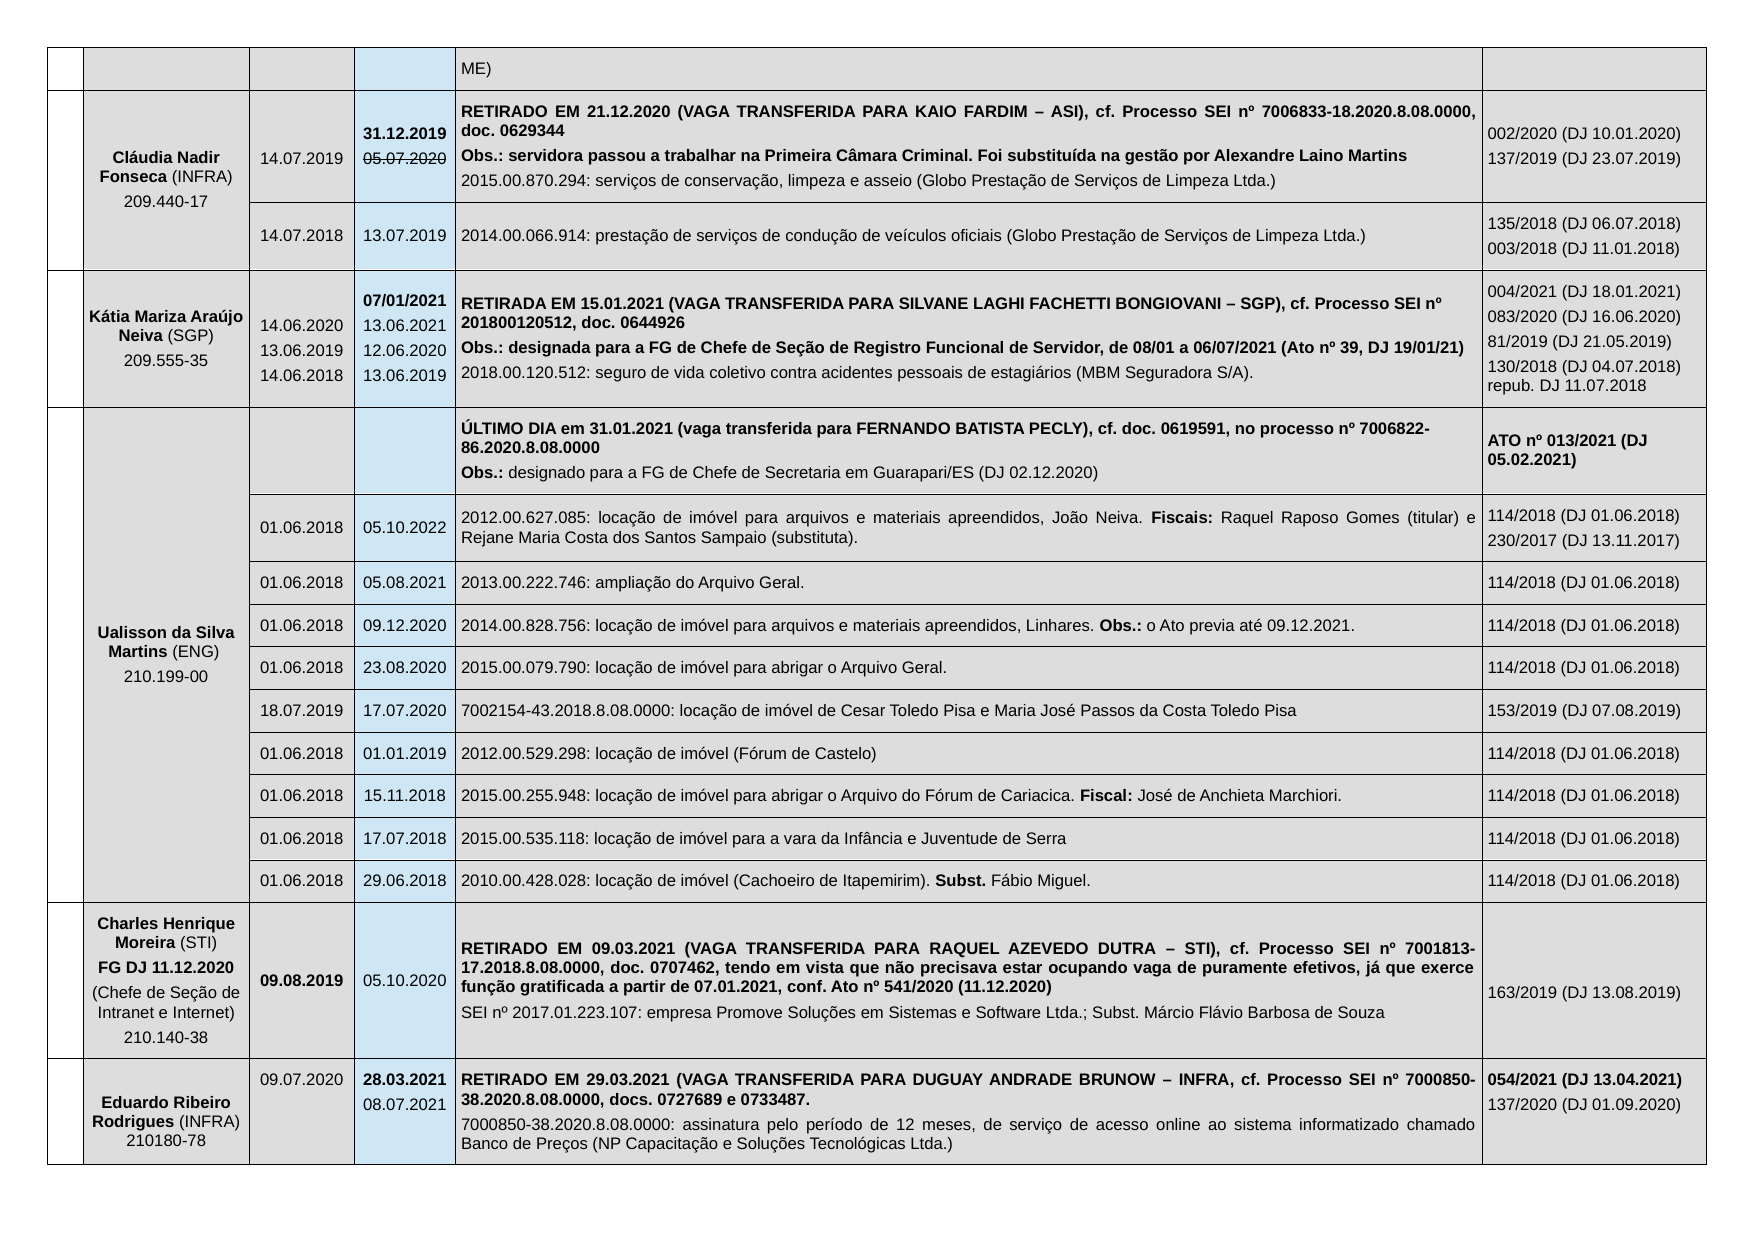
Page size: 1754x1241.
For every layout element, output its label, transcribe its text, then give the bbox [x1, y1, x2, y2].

table_cell RETIRADA EM 15.01.2021 (VAGA TRANSFERIDA PARA SILVANE LAGHI FACHETTI BONGIOVANI – SGP), cf. Processo SEI nº 201800120512, doc. 0644926 Obs.: designada para a FG de Chefe de Seção de Registro Funcional de Servidor, de 08/01 a 06/07/2021 (Ato nº 39, DJ 19/01/21) 2018.00.120.512: seguro de vida coletivo contra acidentes pessoais de estagiários (MBM Seguradora S/A). [456, 271, 1482, 407]
table_cell [48, 271, 83, 407]
table_cell 004/2021 (DJ 18.01.2021) 083/2020 (DJ 16.06.2020) 81/2019 (DJ 21.05.2019) 130/2018 (DJ 04.07.2018) repub. DJ 11.07.2018 [1483, 271, 1706, 407]
table_cell 114/2018 (DJ 01.06.2018) [1483, 605, 1706, 646]
table_cell 7002154-43.2018.8.08.0000: locação de imóvel de Cesar Toledo Pisa e Maria José Passos da Costa Toledo Pisa [456, 690, 1482, 732]
table_cell 13.07.2019 [355, 203, 455, 269]
table_cell 01.06.2018 [250, 647, 354, 689]
table_cell 114/2018 (DJ 01.06.2018) [1483, 775, 1706, 817]
table_cell 2012.00.529.298: locação de imóvel (Fórum de Castelo) [456, 733, 1482, 774]
table_cell 05.10.2020 [355, 903, 455, 1058]
table_cell 07/01/2021 13.06.2021 12.06.2020 13.06.2019 [355, 271, 455, 407]
table_cell 14.07.2019 [250, 91, 354, 202]
table_cell 163/2019 (DJ 13.08.2019) [1483, 903, 1706, 1058]
table_cell 01.01.2019 [355, 733, 455, 774]
table_cell [48, 1059, 83, 1164]
table_cell 114/2018 (DJ 01.06.2018) [1483, 647, 1706, 689]
table_cell [355, 408, 455, 493]
table_cell 01.06.2018 [250, 733, 354, 774]
table_cell ATO nº 013/2021 (DJ 05.02.2021) [1483, 408, 1706, 493]
table_cell Ualisson da Silva Martins (ENG) 210.199-00 [84, 408, 249, 902]
table_cell 05.10.2022 [355, 495, 455, 561]
table_cell ÚLTIMO DIA em 31.01.2021 (vaga transferida para FERNANDO BATISTA PECLY), cf. doc. 0619591, no processo nº 7006822-86.2020.8.08.0000 Obs.: designado para a FG de Chefe de Secretaria em Guarapari/ES (DJ 02.12.2020) [456, 408, 1482, 493]
table_cell 114/2018 (DJ 01.06.2018) 230/2017 (DJ 13.11.2017) [1483, 495, 1706, 561]
table_cell RETIRADO EM 29.03.2021 (VAGA TRANSFERIDA PARA DUGUAY ANDRADE BRUNOW – INFRA, cf. Processo SEI nº 7000850-38.2020.8.08.0000, docs. 0727689 e 0733487. 7000850-38.2020.8.08.0000: assinatura pelo período de 12 meses, de serviço de acesso online ao sistema informatizado chamado Banco de Preços (NP Capacitação e Soluções Tecnológicas Ltda.) [456, 1059, 1482, 1164]
table_cell 114/2018 (DJ 01.06.2018) [1483, 562, 1706, 604]
table_cell Cláudia Nadir Fonseca (INFRA) 209.440-17 [84, 91, 249, 269]
table_cell 01.06.2018 [250, 861, 354, 902]
table_cell [48, 408, 83, 902]
table_cell 18.07.2019 [250, 690, 354, 732]
table_cell 2014.00.066.914: prestação de serviços de condução de veículos oficiais (Globo Prestação de Serviços de Limpeza Ltda.) [456, 203, 1482, 269]
table_cell 135/2018 (DJ 06.07.2018) 003/2018 (DJ 11.01.2018) [1483, 203, 1706, 269]
table_cell 2012.00.627.085: locação de imóvel para arquivos e materiais apreendidos, João Neiva. Fiscais: Raquel Raposo Gomes (titular) e Rejane Maria Costa dos Santos Sampaio (substituta). [456, 495, 1482, 561]
table_cell 114/2018 (DJ 01.06.2018) [1483, 861, 1706, 902]
table_cell 114/2018 (DJ 01.06.2018) [1483, 818, 1706, 859]
table_cell 14.06.2020 13.06.2019 14.06.2018 [250, 271, 354, 407]
table_cell 054/2021 (DJ 13.04.2021) 137/2020 (DJ 01.09.2020) [1483, 1059, 1706, 1164]
table_cell 2015.00.535.118: locação de imóvel para a vara da Infância e Juventude de Serra [456, 818, 1482, 859]
table_cell 05.08.2021 [355, 562, 455, 604]
table_cell 15.11.2018 [355, 775, 455, 817]
table_cell 002/2020 (DJ 10.01.2020) 137/2019 (DJ 23.07.2019) [1483, 91, 1706, 202]
table_cell [48, 903, 83, 1058]
table_cell 01.06.2018 [250, 605, 354, 646]
table_cell Kátia Mariza Araújo Neiva (SGP) 209.555-35 [84, 271, 249, 407]
table_cell 2015.00.255.948: locação de imóvel para abrigar o Arquivo do Fórum de Cariacica. Fiscal: José de Anchieta Marchiori. [456, 775, 1482, 817]
table_cell [1483, 48, 1706, 90]
table_cell [355, 48, 455, 90]
table_cell 29.06.2018 [355, 861, 455, 902]
table_cell [48, 91, 83, 269]
table_cell 2015.00.079.790: locação de imóvel para abrigar o Arquivo Geral. [456, 647, 1482, 689]
table_cell [84, 48, 249, 90]
table_cell Eduardo Ribeiro Rodrigues (INFRA) 210180-78 [84, 1059, 249, 1164]
table_cell 153/2019 (DJ 07.08.2019) [1483, 690, 1706, 732]
table_cell 17.07.2020 [355, 690, 455, 732]
table_cell [250, 408, 354, 493]
table_cell 31.12.2019 05.07.2020 [355, 91, 455, 202]
table_cell 23.08.2020 [355, 647, 455, 689]
table_cell 01.06.2018 [250, 775, 354, 817]
table_cell 01.06.2018 [250, 495, 354, 561]
table_cell 2013.00.222.746: ampliação do Arquivo Geral. [456, 562, 1482, 604]
table_cell RETIRADO EM 21.12.2020 (VAGA TRANSFERIDA PARA KAIO FARDIM – ASI), cf. Processo SEI nº 7006833-18.2020.8.08.0000, doc. 0629344 Obs.: servidora passou a trabalhar na Primeira Câmara Criminal. Foi substituída na gestão por Alexandre Laino Martins 2015.00.870.294: serviços de conservação, limpeza e asseio (Globo Prestação de Serviços de Limpeza Ltda.) [456, 91, 1482, 202]
table_cell 114/2018 (DJ 01.06.2018) [1483, 733, 1706, 774]
table_cell 28.03.2021 08.07.2021 [355, 1059, 455, 1164]
table_cell 09.08.2019 [250, 903, 354, 1058]
table_cell 09.07.2020 [250, 1059, 354, 1164]
table_cell 01.06.2018 [250, 818, 354, 859]
table_cell 2014.00.828.756: locação de imóvel para arquivos e materiais apreendidos, Linhares. Obs.: o Ato previa até 09.12.2021. [456, 605, 1482, 646]
table_cell 14.07.2018 [250, 203, 354, 269]
table_cell 17.07.2018 [355, 818, 455, 859]
table_cell [250, 48, 354, 90]
table_cell - ME) [456, 48, 1482, 90]
table_cell RETIRADO EM 09.03.2021 (VAGA TRANSFERIDA PARA RAQUEL AZEVEDO DUTRA – STI), cf. Processo SEI nº 7001813-17.2018.8.08.0000, doc. 0707462, tendo em vista que não precisava estar ocupando vaga de puramente efetivos, já que exerce função gratificada a partir de 07.01.2021, conf. Ato nº 541/2020 (11.12.2020) SEI nº 2017.01.223.107: empresa Promove Soluções em Sistemas e Software Ltda.; Subst. Márcio Flávio Barbosa de Souza [456, 903, 1482, 1058]
table_cell 2010.00.428.028: locação de imóvel (Cachoeiro de Itapemirim). Subst. Fábio Miguel. [456, 861, 1482, 902]
table_cell 01.06.2018 [250, 562, 354, 604]
table_cell 09.12.2020 [355, 605, 455, 646]
table_cell [48, 48, 83, 90]
table_cell Charles Henrique Moreira (STI) FG DJ 11.12.2020 (Chefe de Seção de Intranet e Internet) 210.140-38 [84, 903, 249, 1058]
